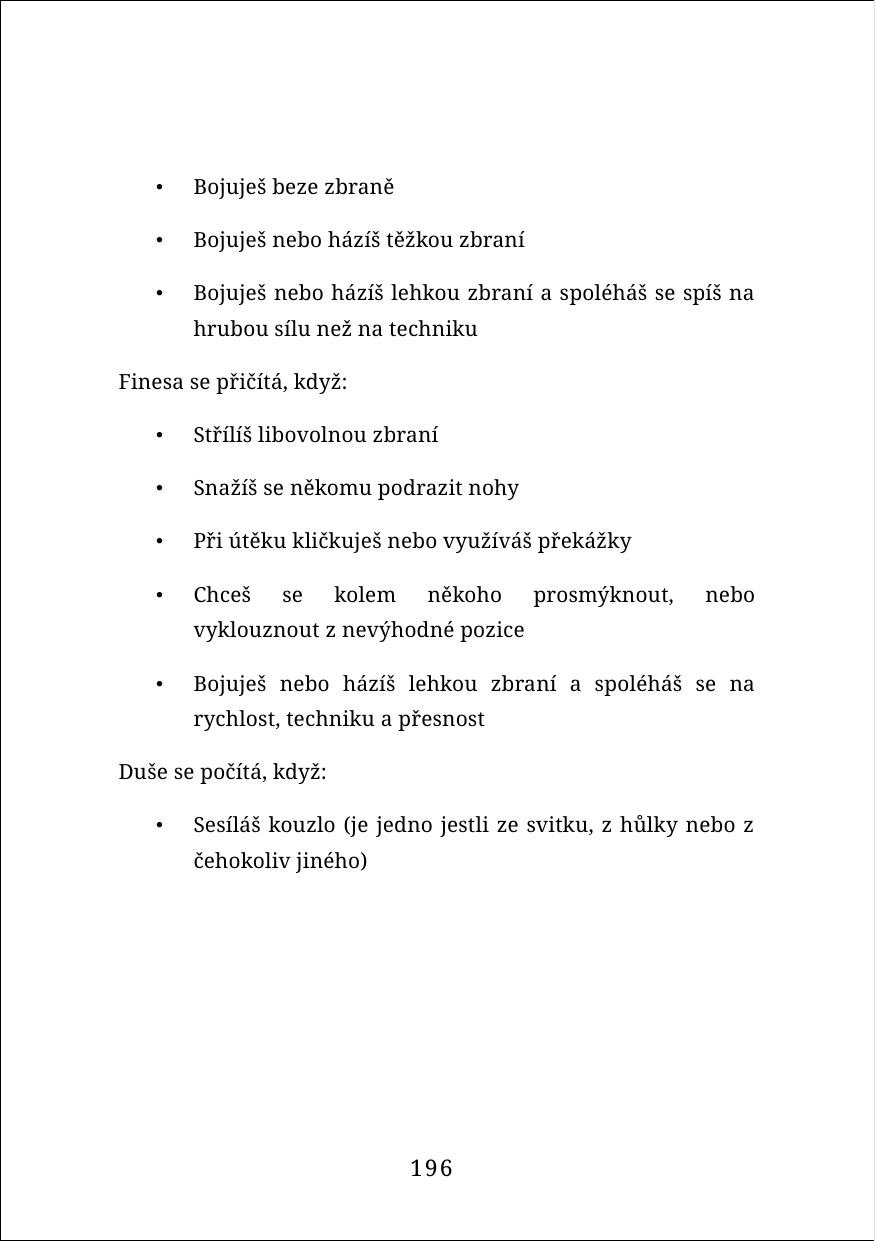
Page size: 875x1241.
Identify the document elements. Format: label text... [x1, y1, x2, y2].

list Bojuješ nebo házíš lehkou zbraní a spoléháš se na rychlost, techniku a přesnost [156, 669, 756, 733]
list Sesíláš kouzlo (je jedno jestli ze svitku, z hůlky nebo z čehokoliv jiného) [156, 811, 756, 874]
list Snažíš se někomu podrazit nohy [156, 473, 756, 502]
list Chceš se kolem někoho prosmýknout, nebo vyklouznout z nevýhodné pozice [156, 580, 756, 644]
list Bojuješ beze zbraně [156, 172, 756, 200]
text Finesa se přičítá, když: [118, 367, 756, 395]
list Střílíš libovolnou zbraní [156, 420, 756, 449]
text Duše se počítá, když: [118, 757, 756, 786]
list Bojuješ nebo házíš lehkou zbraní a spoléháš se spíš na hrubou sílu než na techniku [156, 278, 756, 342]
list Při útěku kličkuješ nebo využíváš překážky [156, 527, 756, 555]
list Bojuješ nebo házíš těžkou zbraní [156, 225, 756, 253]
